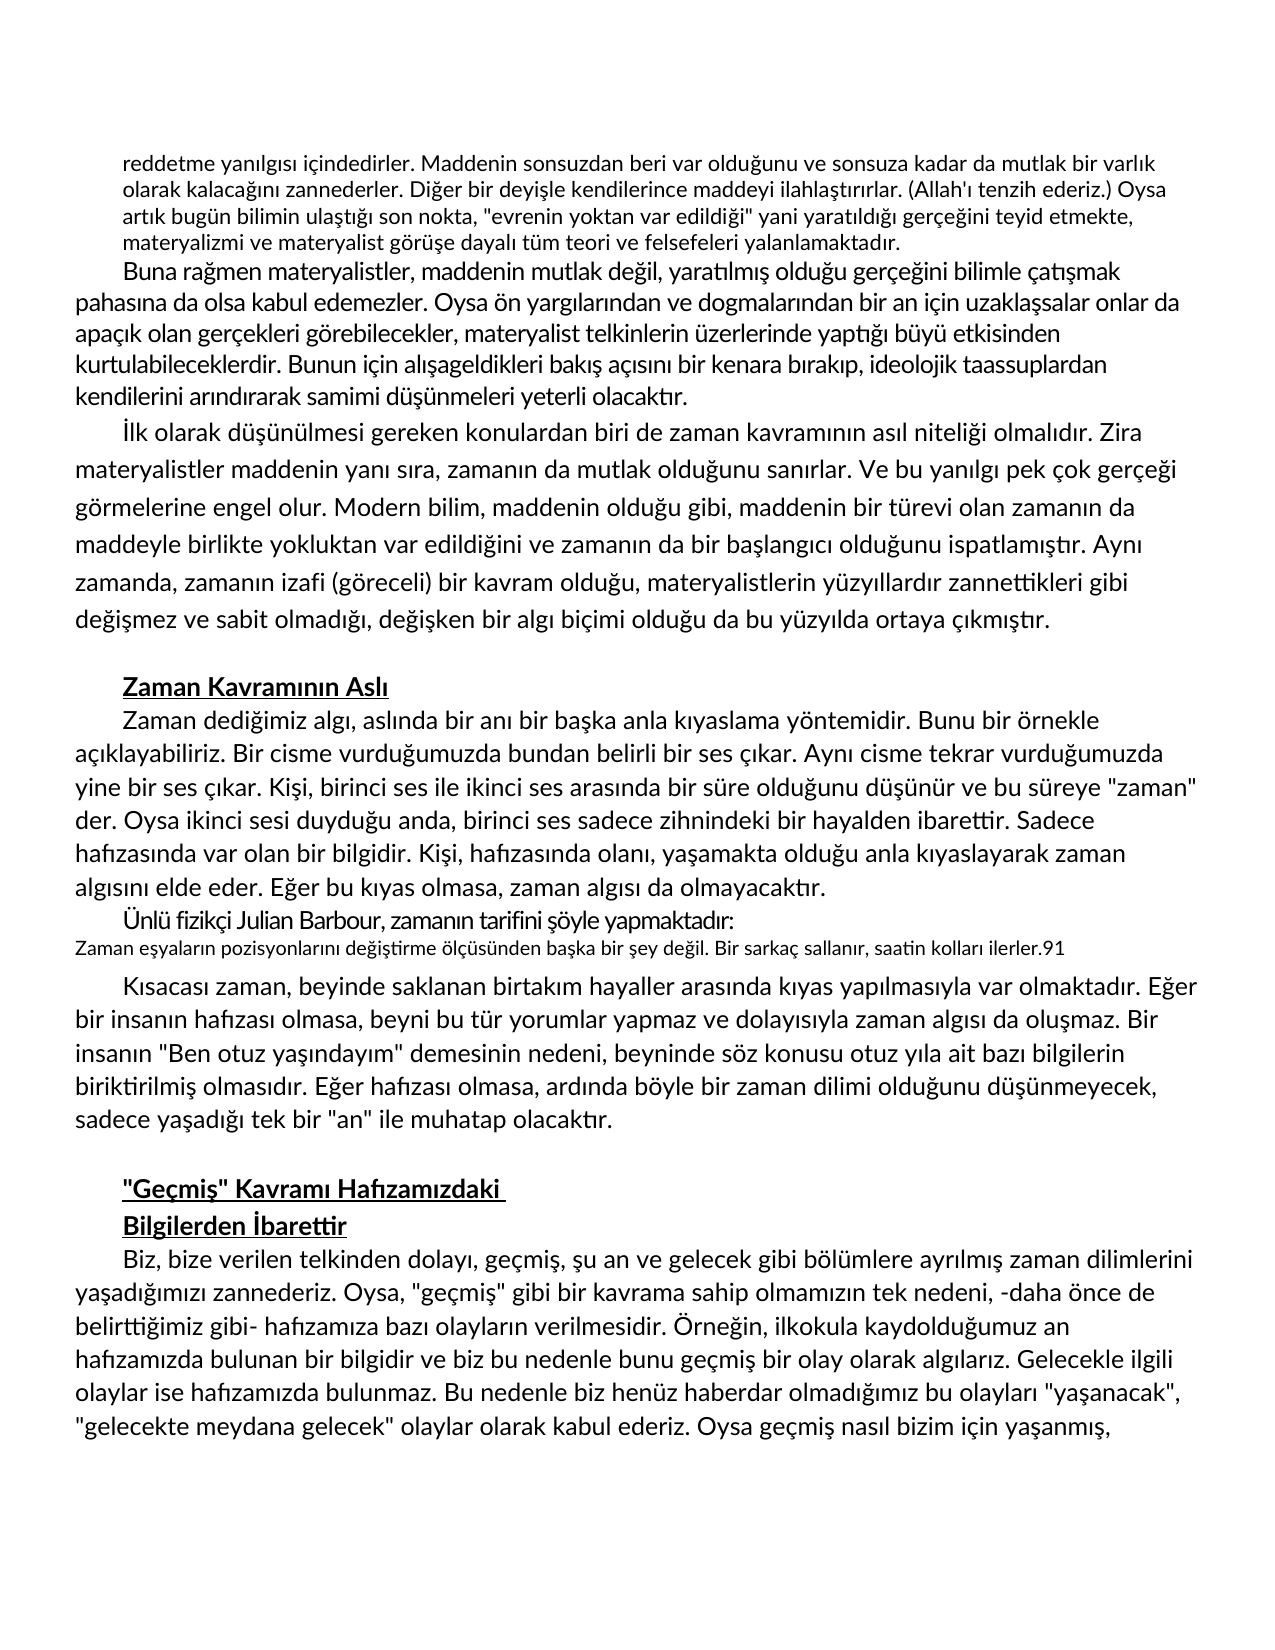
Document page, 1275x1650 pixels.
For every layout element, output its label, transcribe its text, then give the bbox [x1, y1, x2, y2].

text Bilgilerden İbarettir [75, 1208, 1200, 1242]
text Zaman Kavramının Aslı [75, 669, 1200, 703]
text Zaman eşyaların pozisyonlarını değiştirme ölçüsünden başka bir şey değil. Bir sarkaç sallanır, saatin kolları ilerler.91 [75, 936, 1200, 960]
text Buna rağmen materyalistler, maddenin mutlak değil, yaratılmış olduğu gerçeğini bilimle çatışmak pahasına da olsa kabul edemezler. Oysa ön yargılarından ve dogmalarından bir an için uzaklaşsalar onlar da apaçık olan gerçekleri görebilecekler, materyalist telkinlerin üzerlerinde yaptığı büyü etkisinden kurtulabileceklerdir. Bunun için alışageldikleri bakış açısını bir kenara bırakıp, ideolojik taassuplardan kendilerini arındırarak samimi düşünmeleri yeterli olacaktır. [75, 255, 1200, 411]
text reddetme yanılgısı içindedirler. Maddenin sonsuzdan beri var olduğunu ve sonsuza kadar da mutlak bir varlık olarak kalacağını zannederler. Diğer bir deyişle kendilerince maddeyi ilahlaştırırlar. (Allah'ı tenzih ederiz.) Oysa artık bugün bilimin ulaştığı son nokta, "evrenin yoktan var edildiği" yani yaratıldığı gerçeğini teyid etmekte, materyalizmi ve materyalist görüşe dayalı tüm teori ve felsefeleri yalanlamaktadır. [122, 150, 1200, 255]
text "Geçmiş" Kavramı Hafızamızdaki [122, 1173, 1200, 1204]
text Zaman dediğimiz algı, aslında bir anı bir başka anla kıyaslama yöntemidir. Bunu bir örnekle açıklayabiliriz. Bir cisme vurduğumuzda bundan belirli bir ses çıkar. Aynı cisme tekrar vurduğumuzda yine bir ses çıkar. Kişi, birinci ses ile ikinci ses arasında bir süre olduğunu düşünür ve bu süreye "zaman" der. Oysa ikinci sesi duyduğu anda, birinci ses sadece zihnindeki bir hayalden ibarettir. Sadece hafızasında var olan bir bilgidir. Kişi, hafızasında olanı, yaşamakta olduğu anla kıyaslayarak zaman algısını elde eder. Eğer bu kıyas olmasa, zaman algısı da olmayacaktır. [75, 703, 1200, 903]
text Kısacası zaman, beyinde saklanan birtakım hayaller arasında kıyas yapılmasıyla var olmaktadır. Eğer bir insanın hafızası olmasa, beyni bu tür yorumlar yapmaz ve dolayısıyla zaman algısı da oluşmaz. Bir insanın "Ben otuz yaşındayım" demesinin nedeni, beyninde söz konusu otuz yıla ait bazı bilgilerin biriktirilmiş olmasıdır. Eğer hafızası olmasa, ardında böyle bir zaman dilimi olduğunu düşünmeyecek, sadece yaşadığı tek bir "an" ile muhatap olacaktır. [75, 969, 1200, 1136]
text Ünlü fizikçi Julian Barbour, zamanın tarifini şöyle yapmaktadır: [75, 903, 1200, 936]
text Biz, bize verilen telkinden dolayı, geçmiş, şu an ve gelecek gibi bölümlere ayrılmış zaman dilimlerini yaşadığımızı zannederiz. Oysa, "geçmiş" gibi bir kavrama sahip olmamızın tek nedeni, -daha önce de belirttiğimiz gibi- hafızamıza bazı olayların verilmesidir. Örneğin, ilkokula kaydolduğumuz an hafızamızda bulunan bir bilgidir ve biz bu nedenle bunu geçmiş bir olay olarak algılarız. Gelecekle ilgili olaylar ise hafızamızda bulunmaz. Bu nedenle biz henüz haberdar olmadığımız bu olayları "yaşanacak", "gelecekte meydana gelecek" olaylar olarak kabul ederiz. Oysa geçmiş nasıl bizim için yaşanmış, [75, 1242, 1200, 1442]
text İlk olarak düşünülmesi gereken konulardan biri de zaman kavramının asıl niteliği olmalıdır. Zira materyalistler maddenin yanı sıra, zamanın da mutlak olduğunu sanırlar. Ve bu yanılgı pek çok gerçeği görmelerine engel olur. Modern bilim, maddenin olduğu gibi, maddenin bir türevi olan zamanın da maddeyle birlikte yokluktan var edildiğini ve zamanın da bir başlangıcı olduğunu ispatlamıştır. Aynı zamanda, zamanın izafi (göreceli) bir kavram olduğu, materyalistlerin yüzyıllardır zannettikleri gibi değişmez ve sabit olmadığı, değişken bir algı biçimi olduğu da bu yüzyılda ortaya çıkmıştır. [75, 411, 1200, 636]
